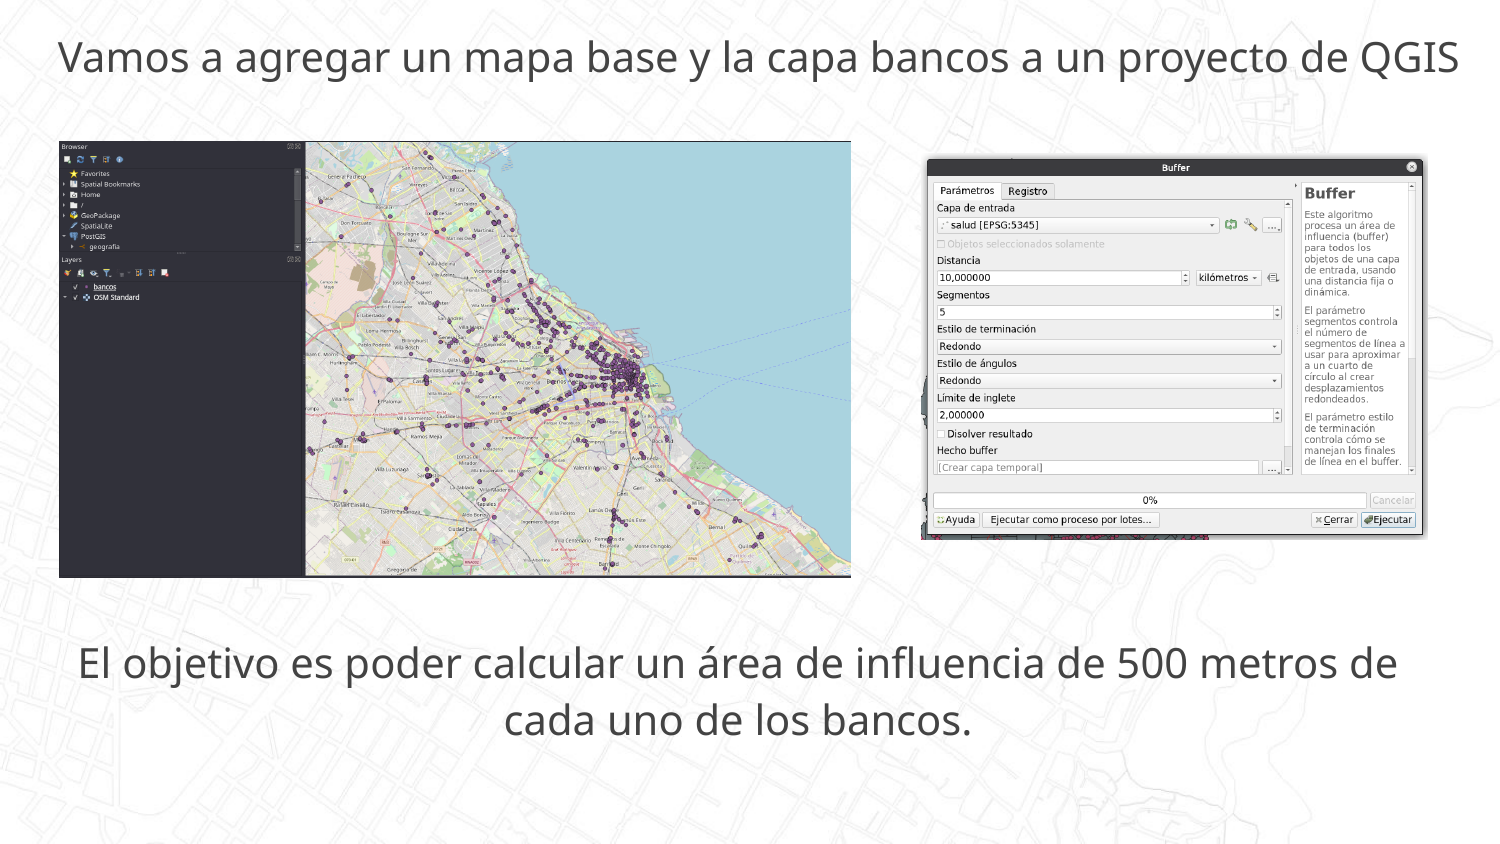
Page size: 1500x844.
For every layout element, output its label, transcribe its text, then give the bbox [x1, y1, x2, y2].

picture [0, 0, 1500, 844]
text_box Vamos a agregar un mapa base y la capa bancos a un proyecto de QGIS [43, 20, 1500, 237]
text_box El objetivo es poder calcular un área de influencia de 500 metros de cada uno de los bancos. [47, 625, 1430, 810]
